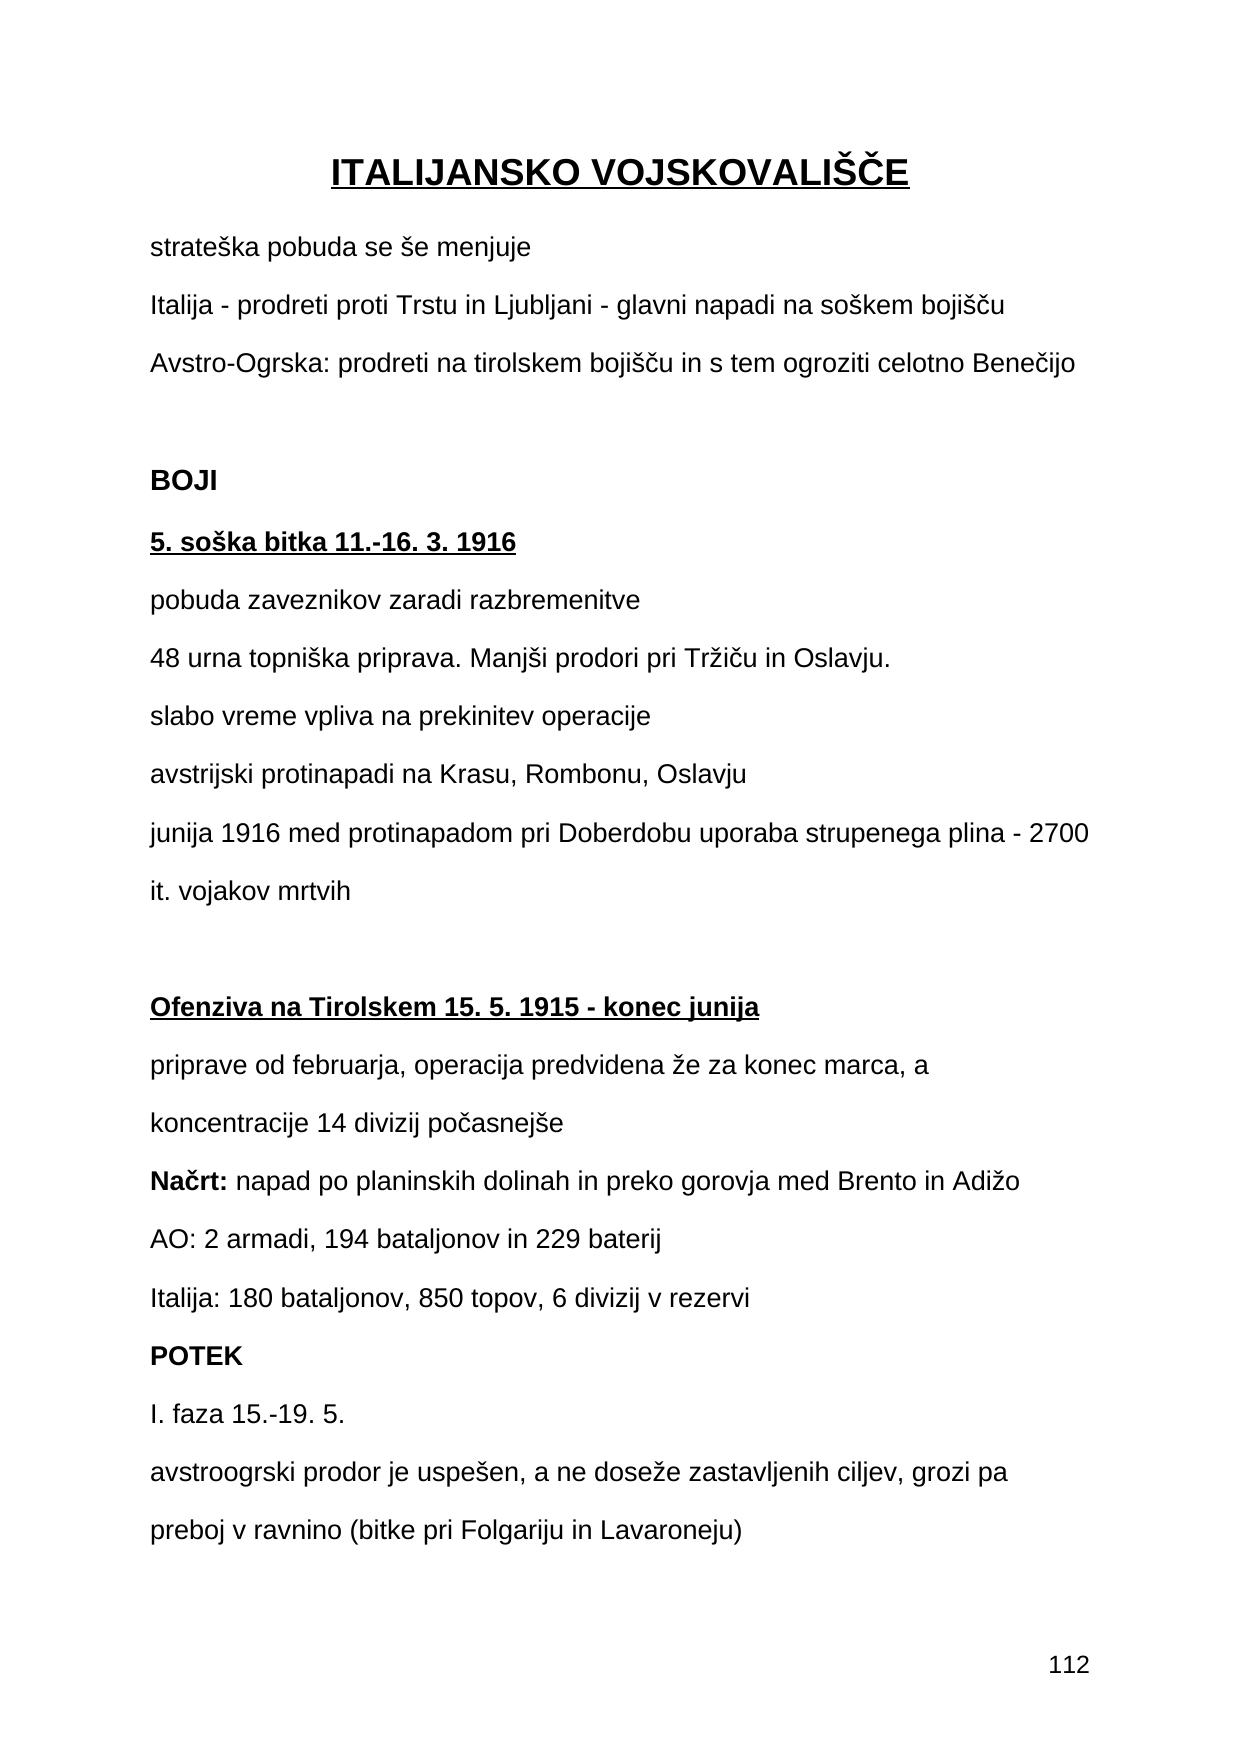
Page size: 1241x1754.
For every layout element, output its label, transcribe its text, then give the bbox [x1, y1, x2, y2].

text I. faza 15.-19. 5. [150, 1398, 1090, 1437]
text Italija - prodreti proti Trstu in Ljubljani - glavni napadi na soškem bojišču [150, 289, 1090, 327]
text junija 1916 med protinapadom pri Doberdobu uporaba strupenega plina - 2700 it. vojakov mrtvih [150, 817, 1090, 913]
text avstrijski protinapadi na Krasu, Rombonu, Oslavju [150, 758, 1090, 797]
text Načrt: napad po planinskih dolinah in preko gorovja med Brento in Adižo [150, 1165, 1090, 1204]
text Ofenziva na Tirolskem 15. 5. 1915 - konec junija [150, 991, 1090, 1030]
text BOJI [150, 463, 1090, 505]
text slabo vreme vpliva na prekinitev operacije [150, 700, 1090, 739]
text Italija: 180 bataljonov, 850 topov, 6 divizij v rezervi [150, 1282, 1090, 1320]
text strateška pobuda se še menjuje [150, 231, 1090, 269]
text pobuda zaveznikov zaradi razbremenitve [150, 584, 1090, 623]
text priprave od februarja, operacija predvidena že za konec marca, a koncentracije 14 divizij počasnejše [150, 1049, 1090, 1146]
text POTEK [150, 1340, 1090, 1378]
text 48 urna topniška priprava. Manjši prodori pri Tržiču in Oslavju. [150, 642, 1090, 681]
text ITALIJANSKO VOJSKOVALIŠČE [150, 150, 1090, 204]
text AO: 2 armadi, 194 bataljonov in 229 baterij [150, 1223, 1090, 1262]
text 5. soška bitka 11.-16. 3. 1916 [150, 526, 1090, 565]
text Avstro-Ogrska: prodreti na tirolskem bojišču in s tem ogroziti celotno Benečijo [150, 347, 1090, 386]
text avstroogrski prodor je uspešen, a ne doseže zastavljenih ciljev, grozi pa preboj v ravnino (bitke pri Folgariju in Lavaroneju) [150, 1456, 1090, 1553]
